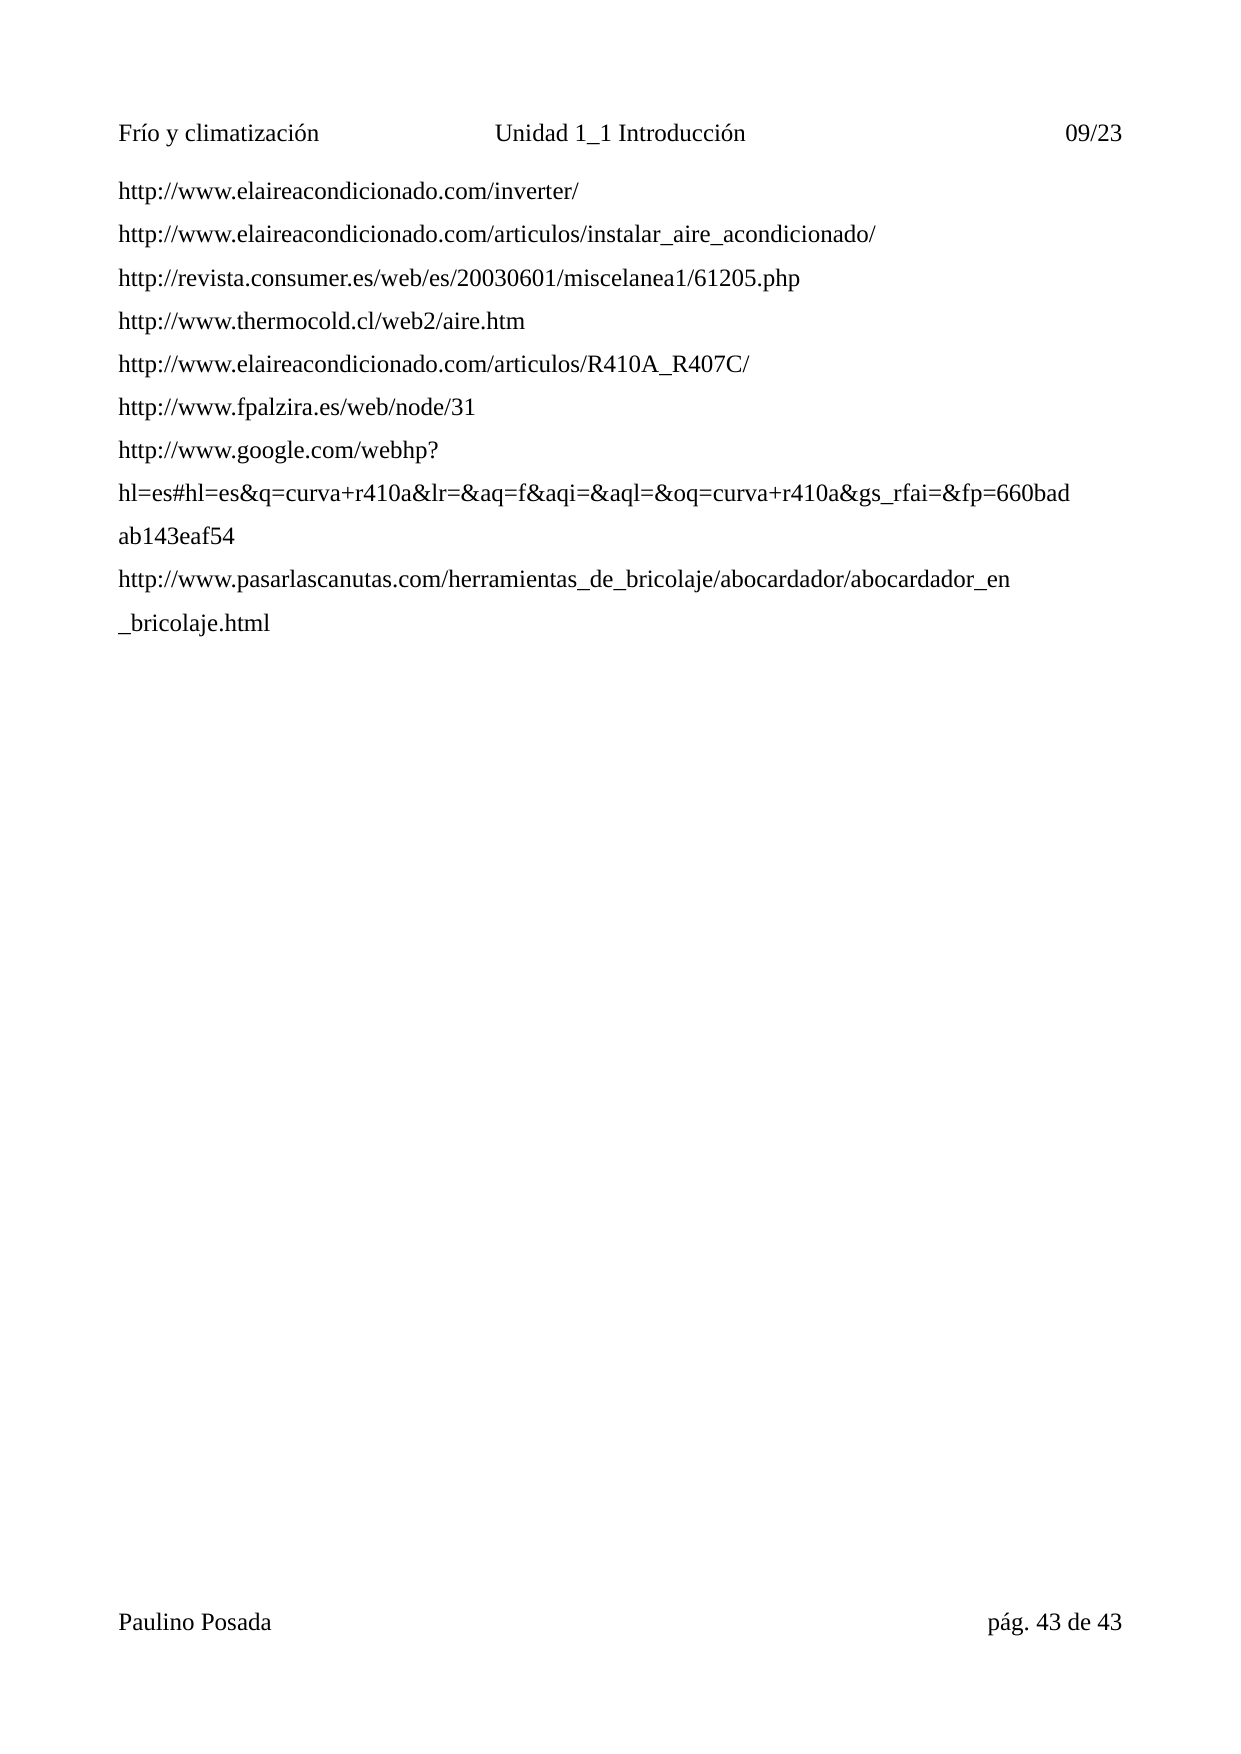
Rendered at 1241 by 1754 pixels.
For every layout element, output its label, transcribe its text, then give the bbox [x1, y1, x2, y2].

text http://www.thermocold.cl/web2/aire.htm [118, 306, 1122, 334]
text http://www.pasarlascanutas.com/herramientas_de_bricolaje/abocardador/abocardador_en [118, 564, 1122, 593]
text http://www.elaireacondicionado.com/articulos/R410A_R407C/ [118, 349, 1122, 378]
text http://www.fpalzira.es/web/node/31 [118, 392, 1122, 421]
text hl=es#hl=es&q=curva+r410a&lr=&aq=f&aqi=&aql=&oq=curva+r410a&gs_rfai=&fp=660bad [118, 478, 1122, 507]
text http://revista.consumer.es/web/es/20030601/miscelanea1/61205.php [118, 263, 1122, 291]
text http://www.elaireacondicionado.com/articulos/instalar_aire_acondicionado/ [118, 219, 1122, 248]
text http://www.google.com/webhp? [118, 435, 1122, 464]
text http://www.elaireacondicionado.com/inverter/ [118, 176, 1122, 205]
text ab143eaf54 [118, 521, 1122, 550]
text _bricolaje.html [118, 608, 1122, 636]
